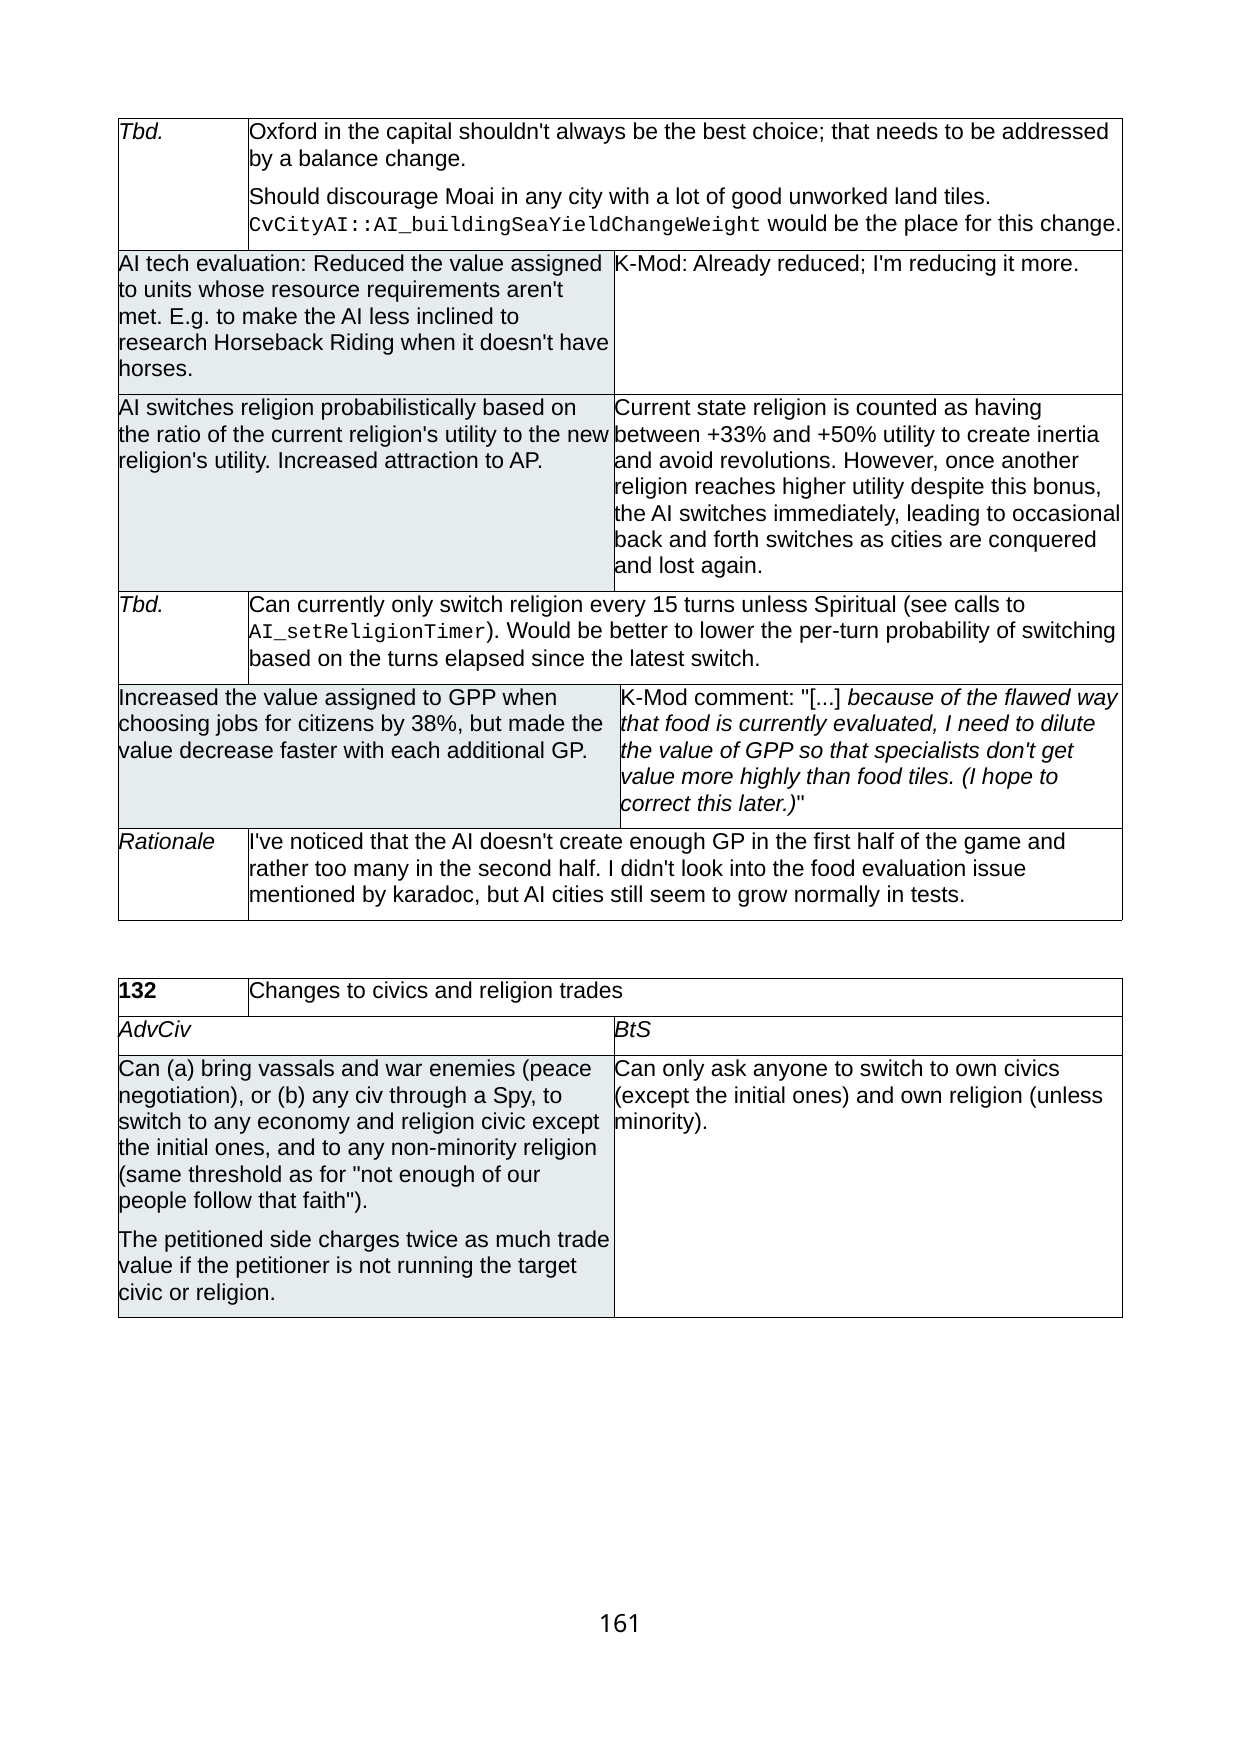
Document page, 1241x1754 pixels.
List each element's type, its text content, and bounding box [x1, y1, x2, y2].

table_cell Tbd. [119, 119, 248, 250]
table_cell Current state religion is counted as having between +33% and +50% utility to create inertia and avoid revolutions. However, once another religion reaches higher utility despite this bonus, the AI switches immediately, leading to occasional back and forth switches as cities are conquered and lost again. [615, 395, 1122, 591]
table_cell Tbd. [119, 592, 248, 684]
table_cell Can (a) bring vassals and war enemies (peace negotiation), or (b) any civ through a Spy, to switch to any economy and religion civic except the initial ones, and to any non-minority religion (same threshold as for "not enough of our people follow that faith"). The petitioned side charges twice as much trade value if the petitioner is not running the target civic or religion. [119, 1056, 614, 1317]
table_header 132 [119, 979, 248, 1016]
table_cell K-Mod: Already reduced; I'm reducing it more. [615, 251, 1122, 394]
table_cell AdvCiv [119, 1017, 614, 1055]
table_cell Can currently only switch religion every 15 turns unless Spiritual (see calls to AI_setReligionTimer). Would be better to lower the per-turn probability of switching based on the turns elapsed since the latest switch. [249, 592, 1122, 684]
table_cell AI switches religion probabilistically based on the ratio of the current religion's utility to the new religion's utility. Increased attraction to AP. [119, 395, 614, 591]
table_cell Rationale [119, 829, 248, 920]
table_cell AI tech evaluation: Reduced the value assigned to units whose resource requirements aren't met. E.g. to make the AI less inclined to research Horseback Riding when it doesn't have horses. [119, 251, 614, 394]
table_cell I've noticed that the AI doesn't create enough GP in the first half of the game and rather too many in the second half. I didn't look into the food evaluation issue mentioned by karadoc, but AI cities still seem to grow normally in tests. [249, 829, 1122, 920]
table_header Changes to civics and religion trades [249, 979, 1122, 1016]
table_cell K-Mod comment: "[...] because of the flawed way that food is currently evaluated, I need to dilute the value of GPP so that specialists don't get value more highly than food tiles. (I hope to correct this later.)" [621, 685, 1122, 828]
table_cell Increased the value assigned to GPP when choosing jobs for citizens by 38%, but made the value decrease faster with each additional GP. [119, 685, 620, 828]
table_cell Can only ask anyone to switch to own civics (except the initial ones) and own religion (unless minority). [615, 1056, 1122, 1317]
table_cell BtS [615, 1017, 1122, 1055]
table_cell Oxford in the capital shouldn't always be the best choice; that needs to be addressed by a balance change. Should discourage Moai in any city with a lot of good unworked land tiles. CvCityAI::AI_buildingSeaYieldChangeWeight would be the place for this change. [249, 119, 1122, 250]
